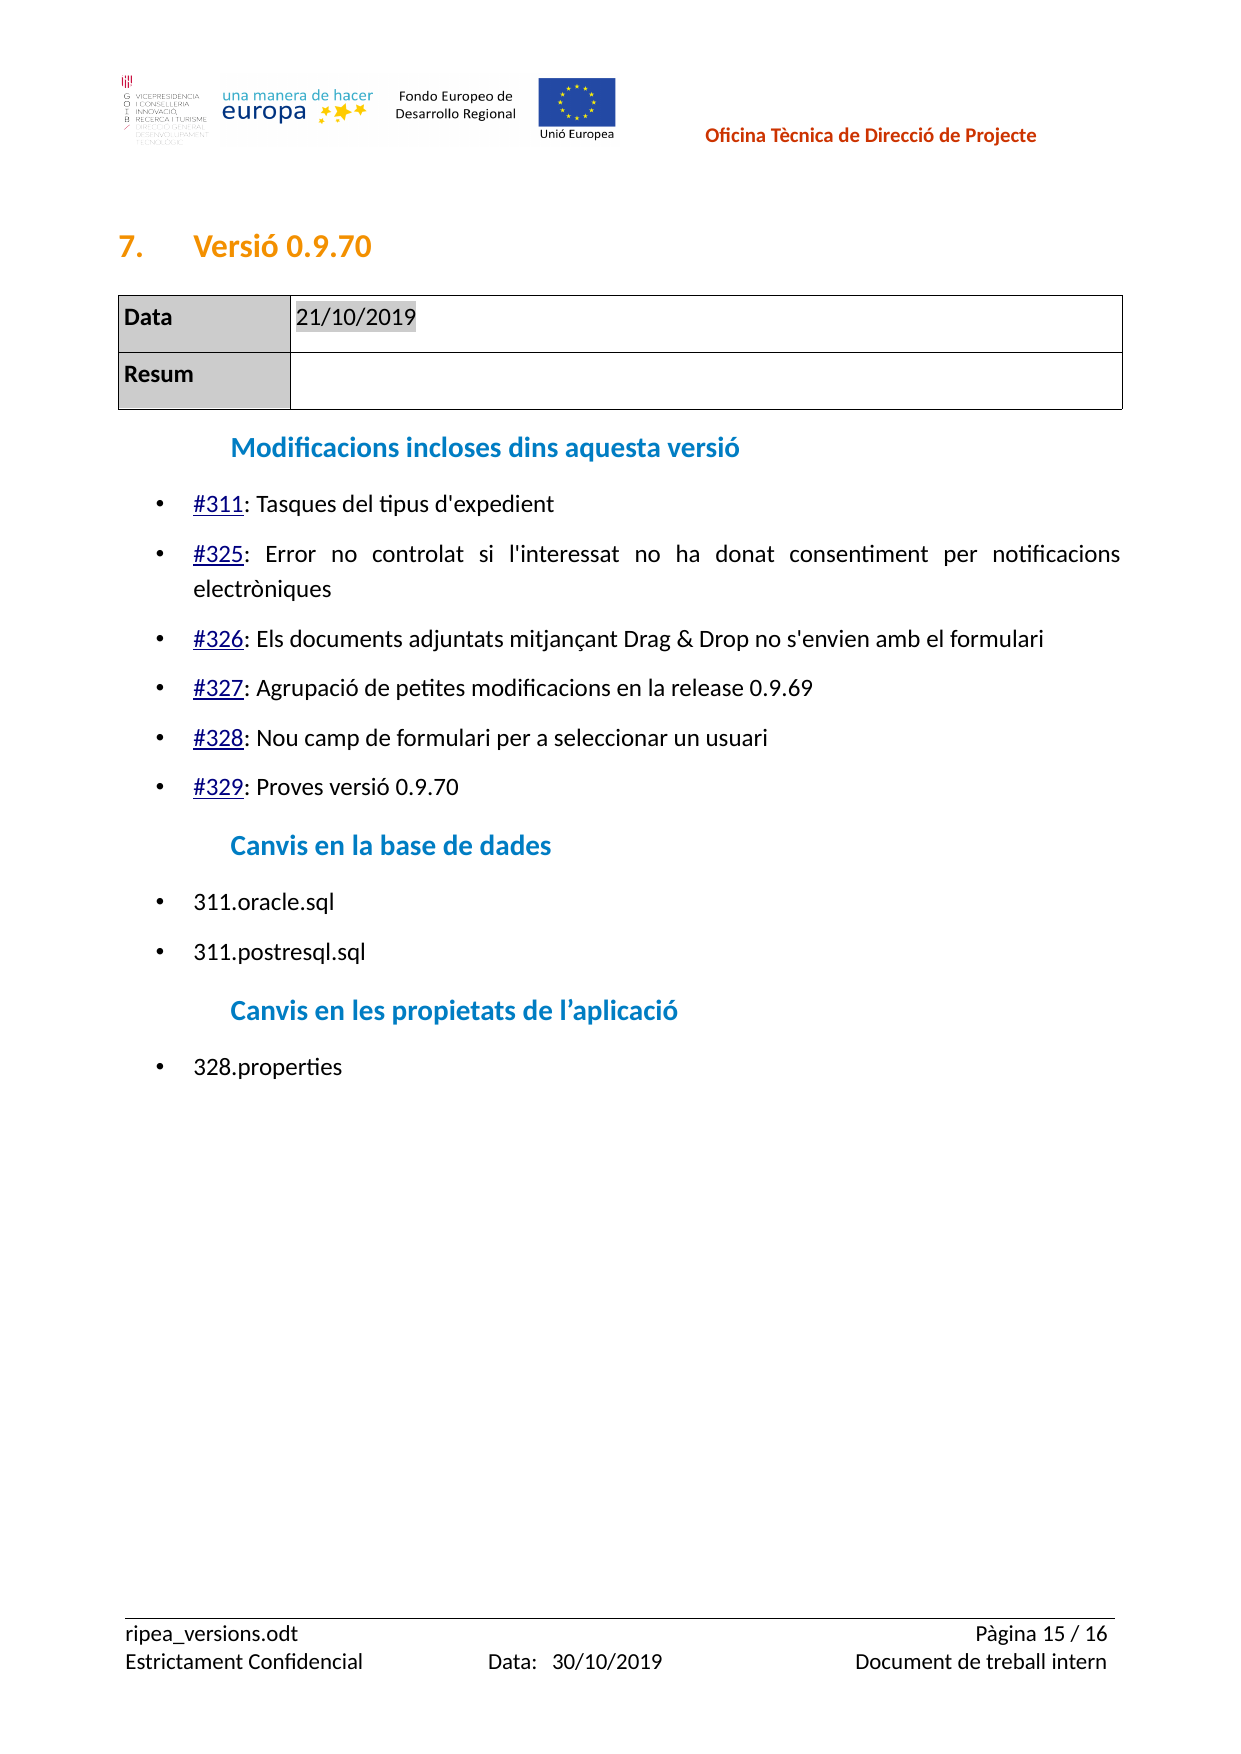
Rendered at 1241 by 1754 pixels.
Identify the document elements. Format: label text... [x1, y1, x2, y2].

subtitle Versió 0.9.70 [118, 225, 1122, 266]
list #328: Nou camp de formulari per a seleccionar un usuari [156, 722, 1122, 752]
subtitle Canvis en les propietats de l’aplicació [153, 992, 1122, 1027]
list #329: Proves versió 0.9.70 [156, 771, 1122, 802]
list #326: Els documents adjuntats mitjançant Drag & Drop no s'envien amb el formulari [156, 623, 1122, 653]
list #311: Tasques del tipus d'expedient [156, 488, 1122, 519]
picture [118, 73, 213, 147]
list 311.oracle.sql [156, 886, 1122, 917]
list #325: Error no controlat si l'interessat no ha donat consentiment per notificacions electròniques [156, 538, 1122, 604]
subtitle Modificacions incloses dins aquesta versió [153, 429, 1122, 465]
picture [219, 73, 621, 147]
table_cell Resum [119, 353, 290, 408]
list #327: Agrupació de petites modificacions en la release 0.9.69 [156, 672, 1122, 703]
table_cell [291, 353, 1122, 408]
list 328.properties [156, 1051, 1122, 1081]
list 311.postresql.sql [156, 936, 1122, 966]
table_header Data [119, 296, 290, 352]
subtitle Canvis en la base de dades [153, 827, 1122, 863]
table_header 21/10/2019 [291, 296, 1122, 352]
